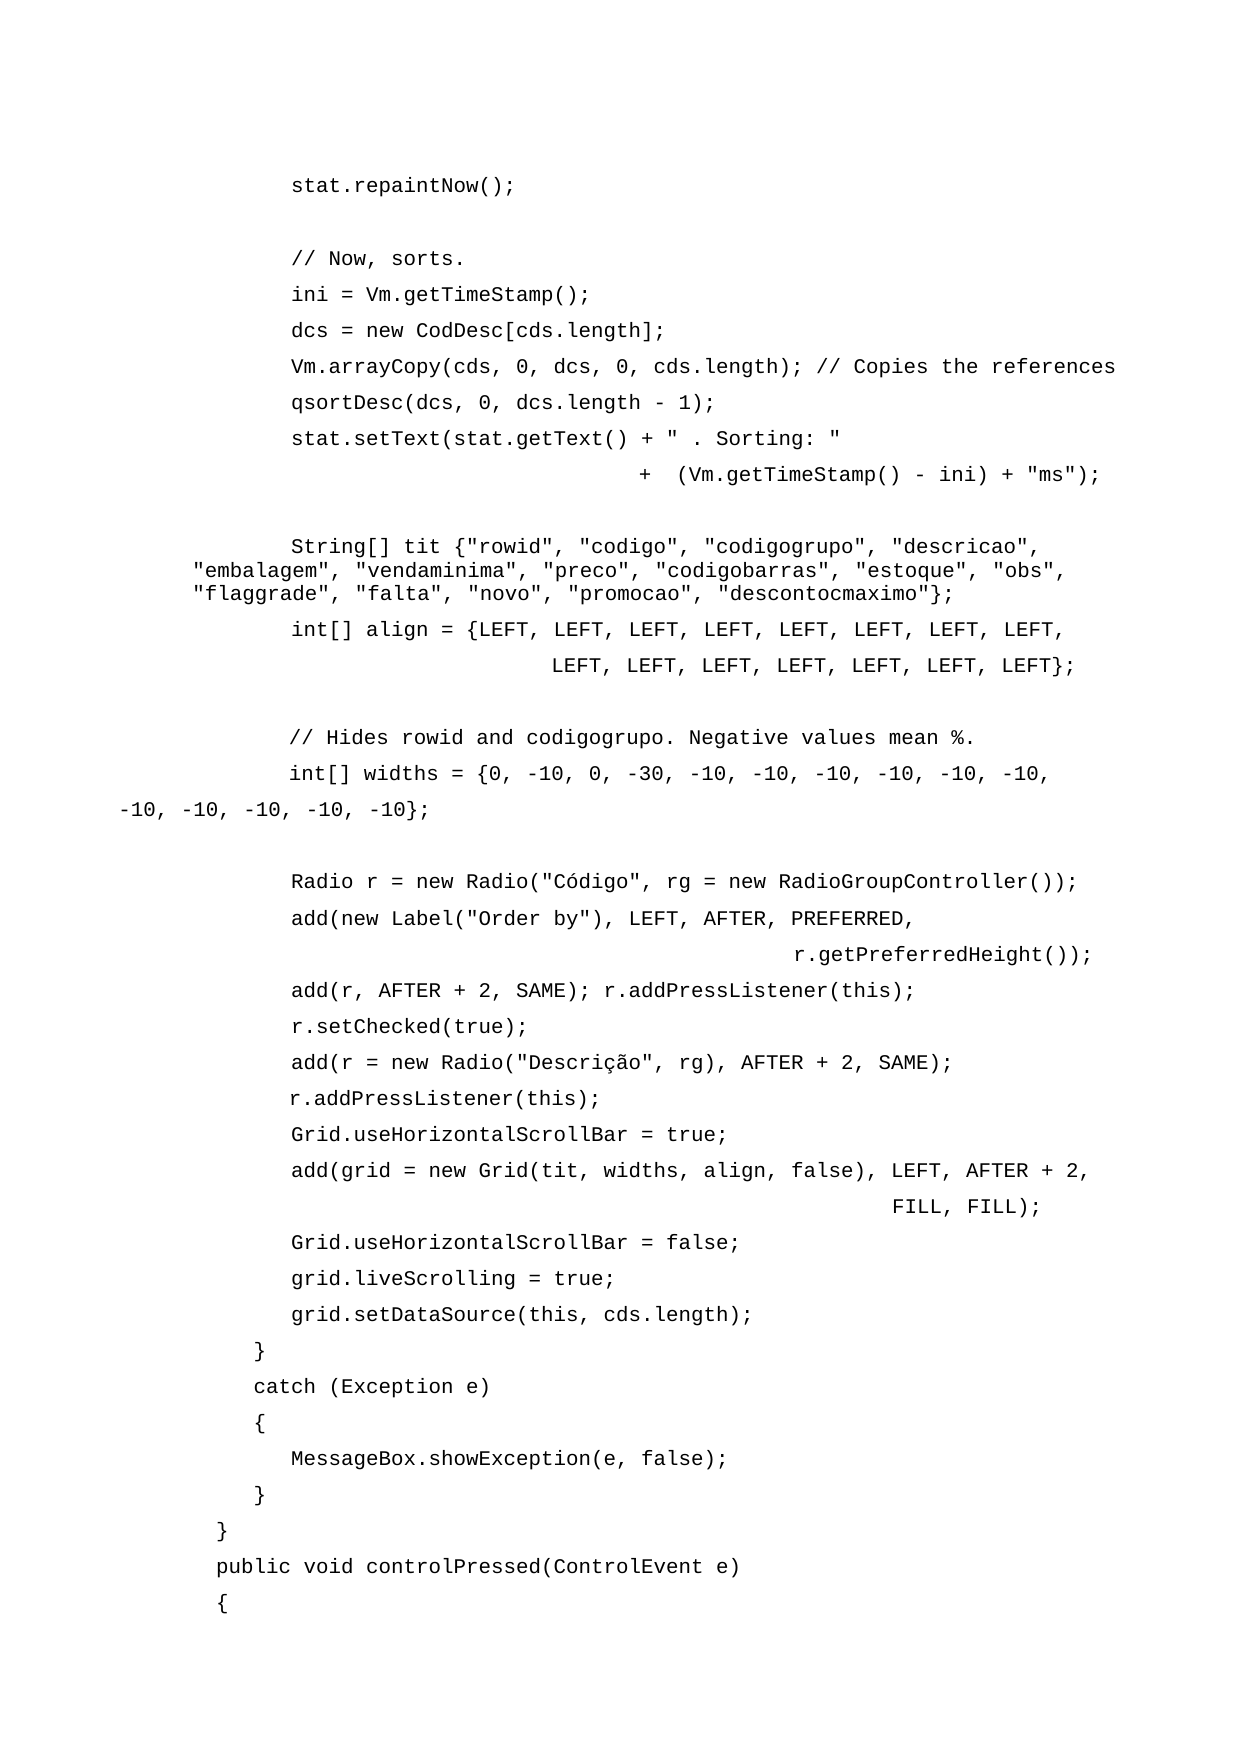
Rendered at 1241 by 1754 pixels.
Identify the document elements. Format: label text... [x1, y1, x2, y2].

list LEFT, LEFT, LEFT, LEFT, LEFT, LEFT, LEFT}; [118, 655, 1122, 679]
list stat.setText(stat.getText() + " . Sorting: " [177, 428, 1122, 451]
list String[] tit {"rowid", "codigo", "codigogrupo", "descricao", "embalagem", "vendaminima", "preco", "codigobarras", "estoque", "obs", "flaggrade", "falta", "novo", "promocao", "descontocmaximo"}; [118, 536, 1122, 607]
list qsortDesc(dcs, 0, dcs.length - 1); [177, 392, 1122, 415]
list r.getPreferredHeight()); [177, 944, 1122, 967]
list dcs = new CodDesc[cds.length]; [177, 320, 1122, 343]
list add(r = new Radio("Descrição", rg), AFTER + 2, SAME); [177, 1052, 1122, 1075]
list Grid.useHorizontalScrollBar = true; [177, 1124, 1122, 1147]
list int[] widths = {0, -10, 0, -30, -10, -10, -10, -10, -10, -10, [177, 763, 1122, 787]
list ini = Vm.getTimeStamp(); [177, 284, 1122, 307]
list -10, -10, -10, -10, -10}; [118, 799, 1122, 823]
list add(new Label("Order by"), LEFT, AFTER, PREFERRED, [177, 908, 1122, 931]
list } [177, 1340, 1122, 1364]
list Grid.useHorizontalScrollBar = false; [177, 1232, 1122, 1256]
list // Hides rowid and codigogrupo. Negative values mean %. [177, 727, 1122, 751]
list int[] align = {LEFT, LEFT, LEFT, LEFT, LEFT, LEFT, LEFT, LEFT, [177, 619, 1122, 643]
list Radio r = new Radio("Código", rg = new RadioGroupController()); [177, 872, 1122, 895]
list Vm.arrayCopy(cds, 0, dcs, 0, cds.length); // Copies the references [177, 356, 1122, 379]
list FILL, FILL); [177, 1196, 1122, 1219]
list r.setChecked(true); [177, 1016, 1122, 1039]
list { [177, 1412, 1122, 1436]
list r.addPressListener(this); [177, 1088, 1122, 1111]
list public void controlPressed(ControlEvent e) [177, 1556, 1122, 1580]
list stat.repaintNow(); [177, 176, 1122, 199]
list // Now, sorts. [177, 248, 1122, 271]
list { [177, 1592, 1122, 1616]
list MessageBox.showException(e, false); [177, 1448, 1122, 1472]
list } [177, 1484, 1122, 1508]
list } [177, 1520, 1122, 1544]
list catch (Exception e) [177, 1376, 1122, 1400]
list grid.setDataSource(this, cds.length); [177, 1304, 1122, 1328]
list add(r, AFTER + 2, SAME); r.addPressListener(this); [177, 980, 1122, 1003]
list grid.liveScrolling = true; [177, 1268, 1122, 1292]
list add(grid = new Grid(tit, widths, align, false), LEFT, AFTER + 2, [177, 1160, 1122, 1183]
list + (Vm.getTimeStamp() - ini) + "ms"); [177, 464, 1122, 487]
